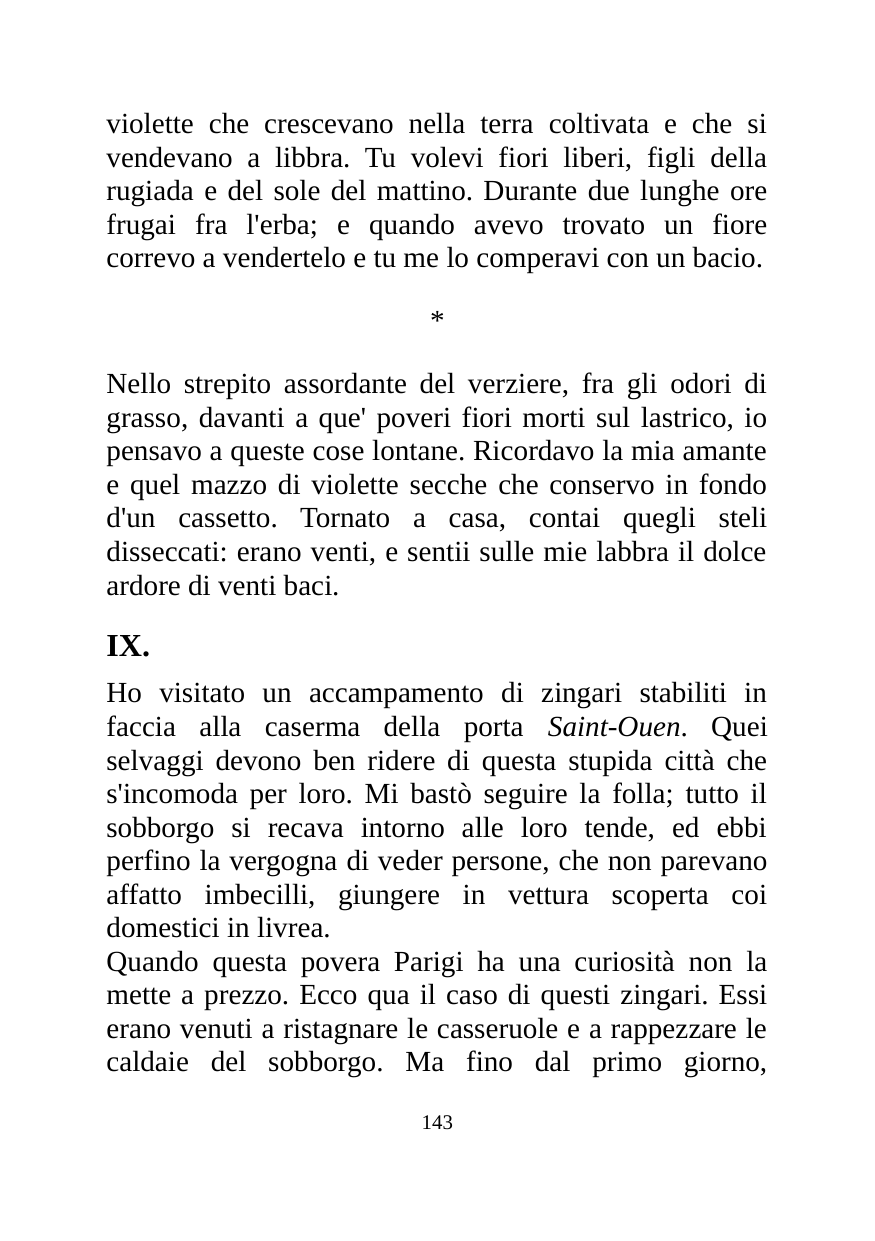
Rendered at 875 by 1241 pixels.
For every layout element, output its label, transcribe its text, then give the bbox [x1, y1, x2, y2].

text Nello strepito assordante del verziere, fra gli odori di grasso, davanti a que' poveri fiori morti sul lastrico, io pensavo a queste cose lontane. Ricordavo la mia amante e quel mazzo di violette secche che conservo in fondo d'un cassetto. Tornato a casa, contai quegli steli disseccati: erano venti, e sentii sulle mie labbra il dolce ardore di venti baci. [106, 366, 768, 601]
text Quando questa povera Parigi ha una curiosità non la mette a prezzo. Ecco qua il caso di questi zingari. Essi erano venuti a ristagnare le casseruole e a rappezzare le caldaie del sobborgo. Ma fino dal primo giorno, [106, 944, 768, 1078]
subtitle IX. [106, 626, 768, 663]
text Ho visitato un accampamento di zingari stabiliti in faccia alla caserma della porta Saint-Ouen. Quei selvaggi devono ben ridere di questa stupida città che s'incomoda per loro. Mi bastò seguire la folla; tutto il sobborgo si recava intorno alle loro tende, ed ebbi perfino la vergogna di veder persone, che non parevano affatto imbecilli, giungere in vettura scoperta coi domestici in livrea. [106, 676, 768, 944]
text violette che crescevano nella terra coltivata e che si vendevano a libbra. Tu volevi fiori liberi, figli della rugiada e del sole del mattino. Durante due lunghe ore frugai fra l'erba; e quando avevo trovato un fiore correvo a vendertelo e tu me lo comperavi con un bacio. [106, 106, 768, 274]
text * [106, 303, 768, 337]
